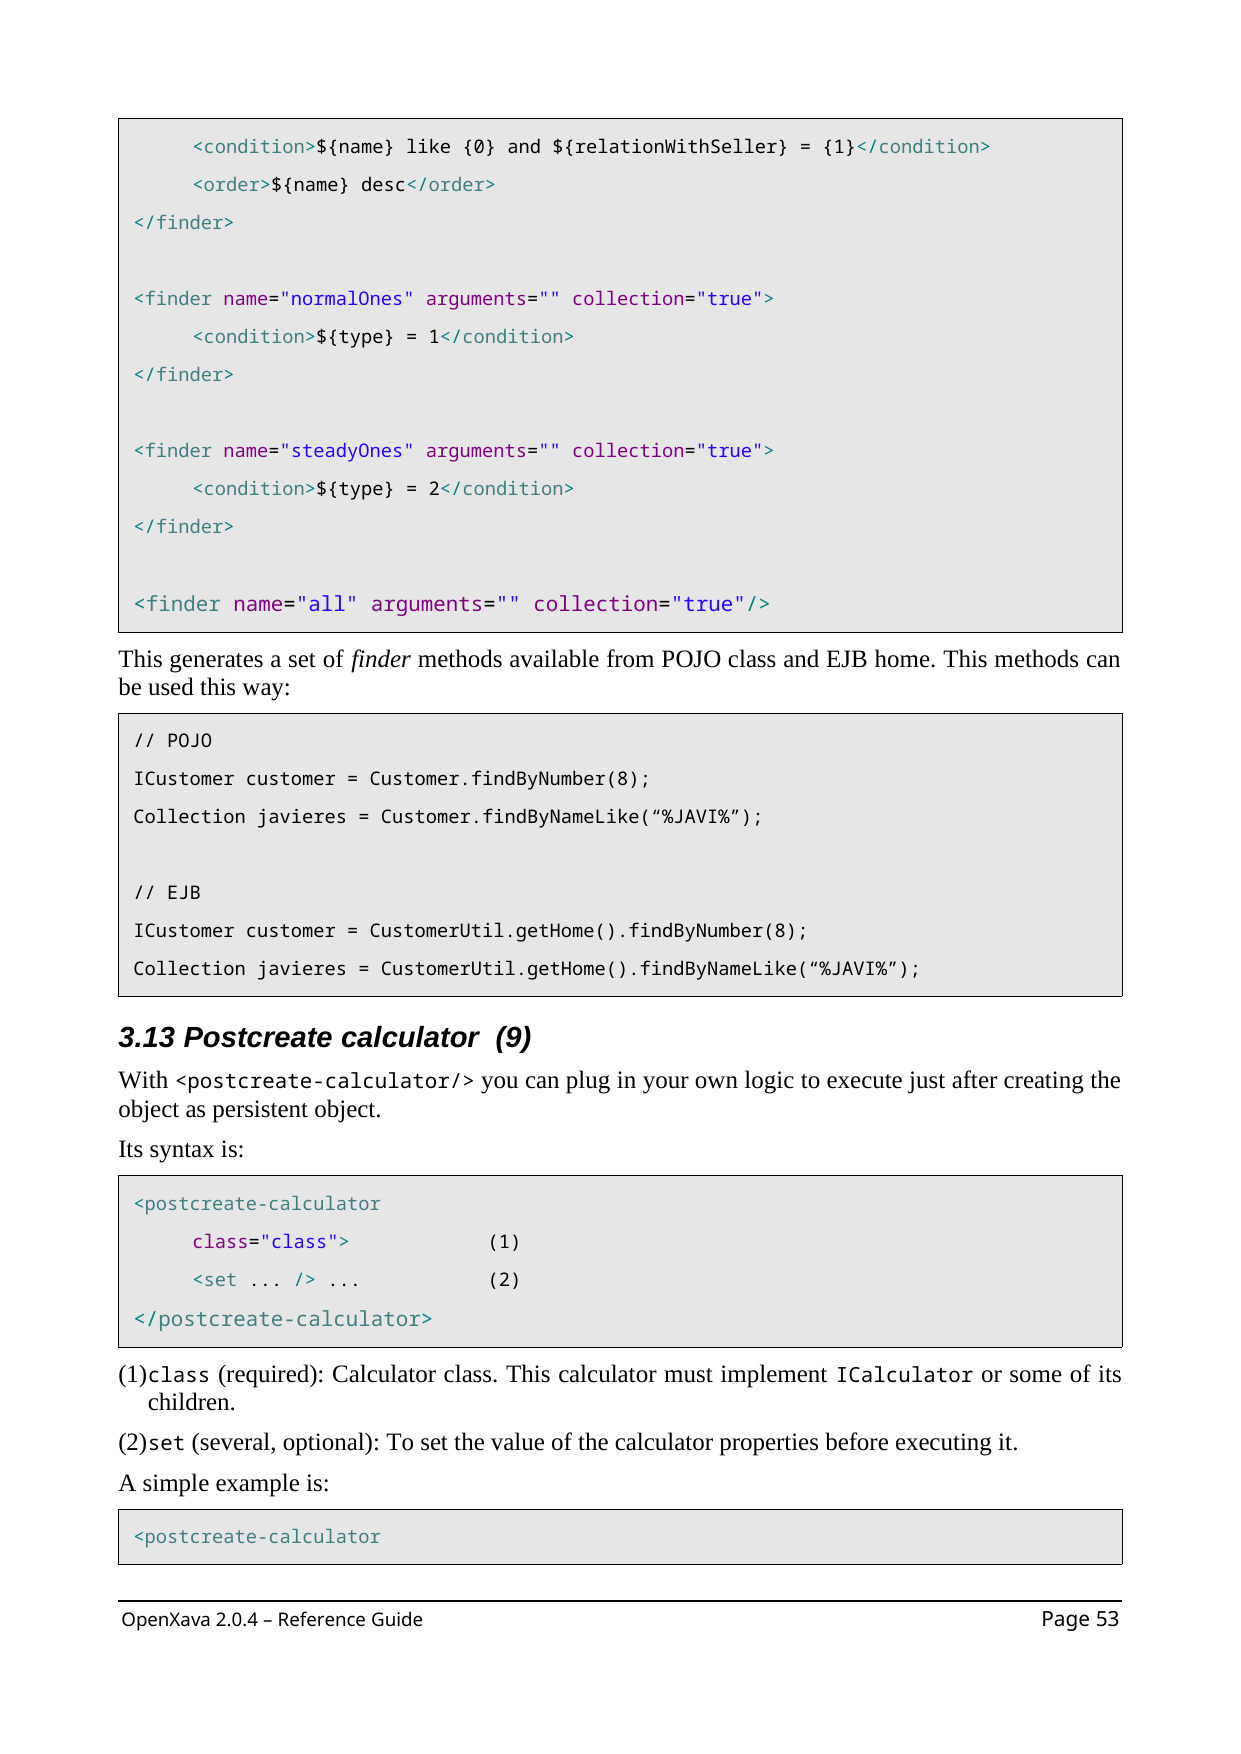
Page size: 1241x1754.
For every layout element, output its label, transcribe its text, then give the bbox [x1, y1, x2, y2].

text ICustomer customer = CustomerUtil.getHome().findByNumber(8); [119, 903, 1122, 941]
text Its syntax is: [118, 1135, 1122, 1163]
text <finder name="all" arguments="" collection="true"/> [119, 574, 1122, 632]
list class (required): Calculator class. This calculator must implement ICalculator or some of its children. [118, 1360, 1122, 1416]
text <postcreate-calculator [119, 1510, 1122, 1564]
list set (several, optional): To set the value of the calculator properties before executing it. [118, 1428, 1122, 1456]
text class="class"> (1) [119, 1213, 1122, 1251]
text <set ... /> ... (2) [119, 1251, 1122, 1289]
text With <postcreate-calculator/> you can plug in your own logic to execute just after creating the object as persistent object. [118, 1066, 1122, 1122]
text ICustomer customer = Customer.findByNumber(8); [119, 751, 1122, 789]
text <order>${name} desc</order> [119, 156, 1122, 194]
text </postcreate-calculator> [119, 1289, 1122, 1347]
text <condition>${type} = 1</condition> [119, 308, 1122, 346]
text <postcreate-calculator [119, 1176, 1122, 1213]
text <finder name="normalOnes" arguments="" collection="true"> [119, 270, 1122, 308]
text Collection javieres = Customer.findByNameLike(“%JAVI%”); [119, 789, 1122, 827]
subtitle Postcreate calculator (9) [118, 1021, 1122, 1054]
text <finder name="steadyOnes" arguments="" collection="true"> [119, 422, 1122, 460]
text Collection javieres = CustomerUtil.getHome().findByNameLike(“%JAVI%”); [119, 941, 1122, 996]
text // EJB [119, 865, 1122, 903]
text <condition>${name} like {0} and ${relationWithSeller} = {1}</condition> [119, 119, 1122, 156]
text This generates a set of finder methods available from POJO class and EJB home. This methods can be used this way: [118, 645, 1122, 700]
text </finder> [119, 346, 1122, 384]
text </finder> [119, 194, 1122, 232]
text </finder> [119, 498, 1122, 536]
text A simple example is: [118, 1469, 1122, 1497]
text // POJO [119, 714, 1122, 751]
text <condition>${type} = 2</condition> [119, 460, 1122, 498]
